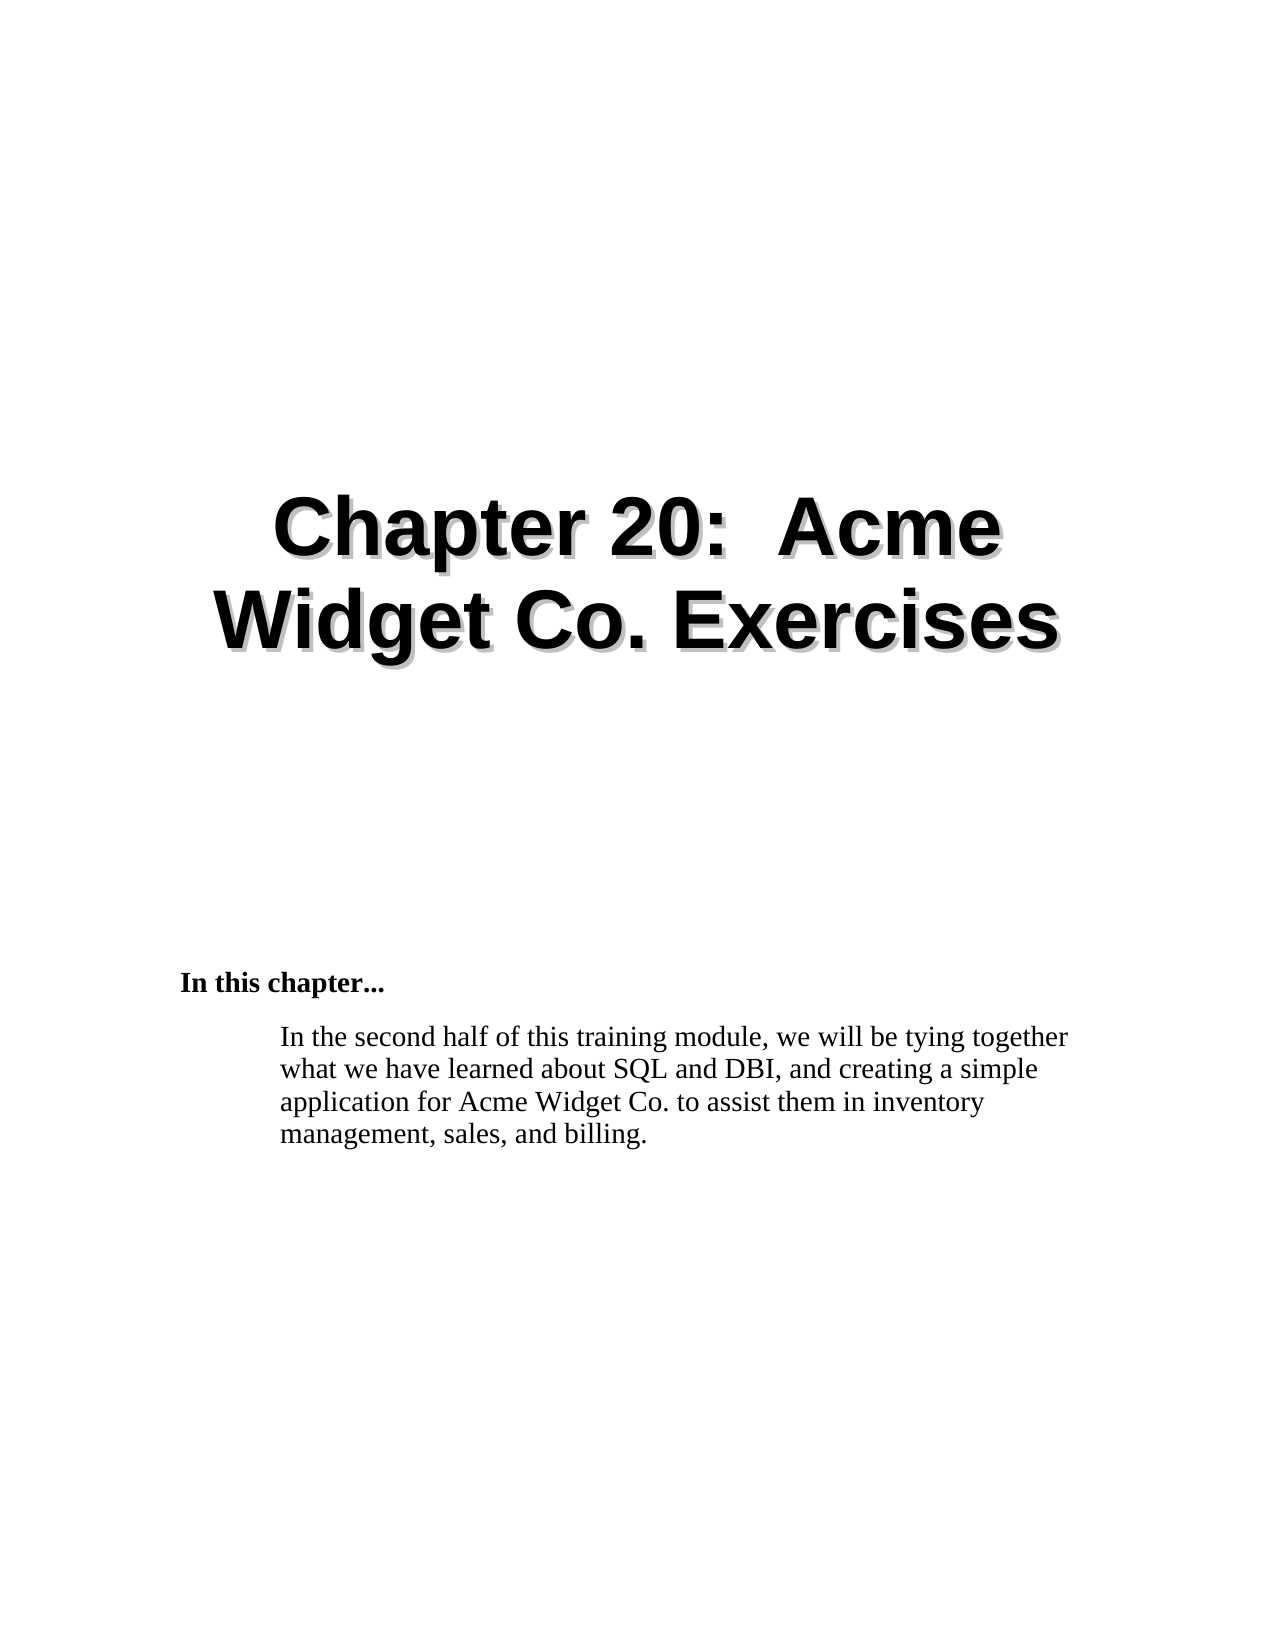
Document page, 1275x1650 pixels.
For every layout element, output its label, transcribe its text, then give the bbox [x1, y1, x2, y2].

subtitle In this chapter... [180, 966, 1095, 998]
text In the second half of this training module, we will be tying together what we have learned about SQL and DBI, and creating a simple application for Acme Widget Co. to assist them in inventory management, sales, and billing. [280, 1020, 1095, 1150]
subtitle Acme Widget Co. Exercises [180, 480, 1095, 666]
